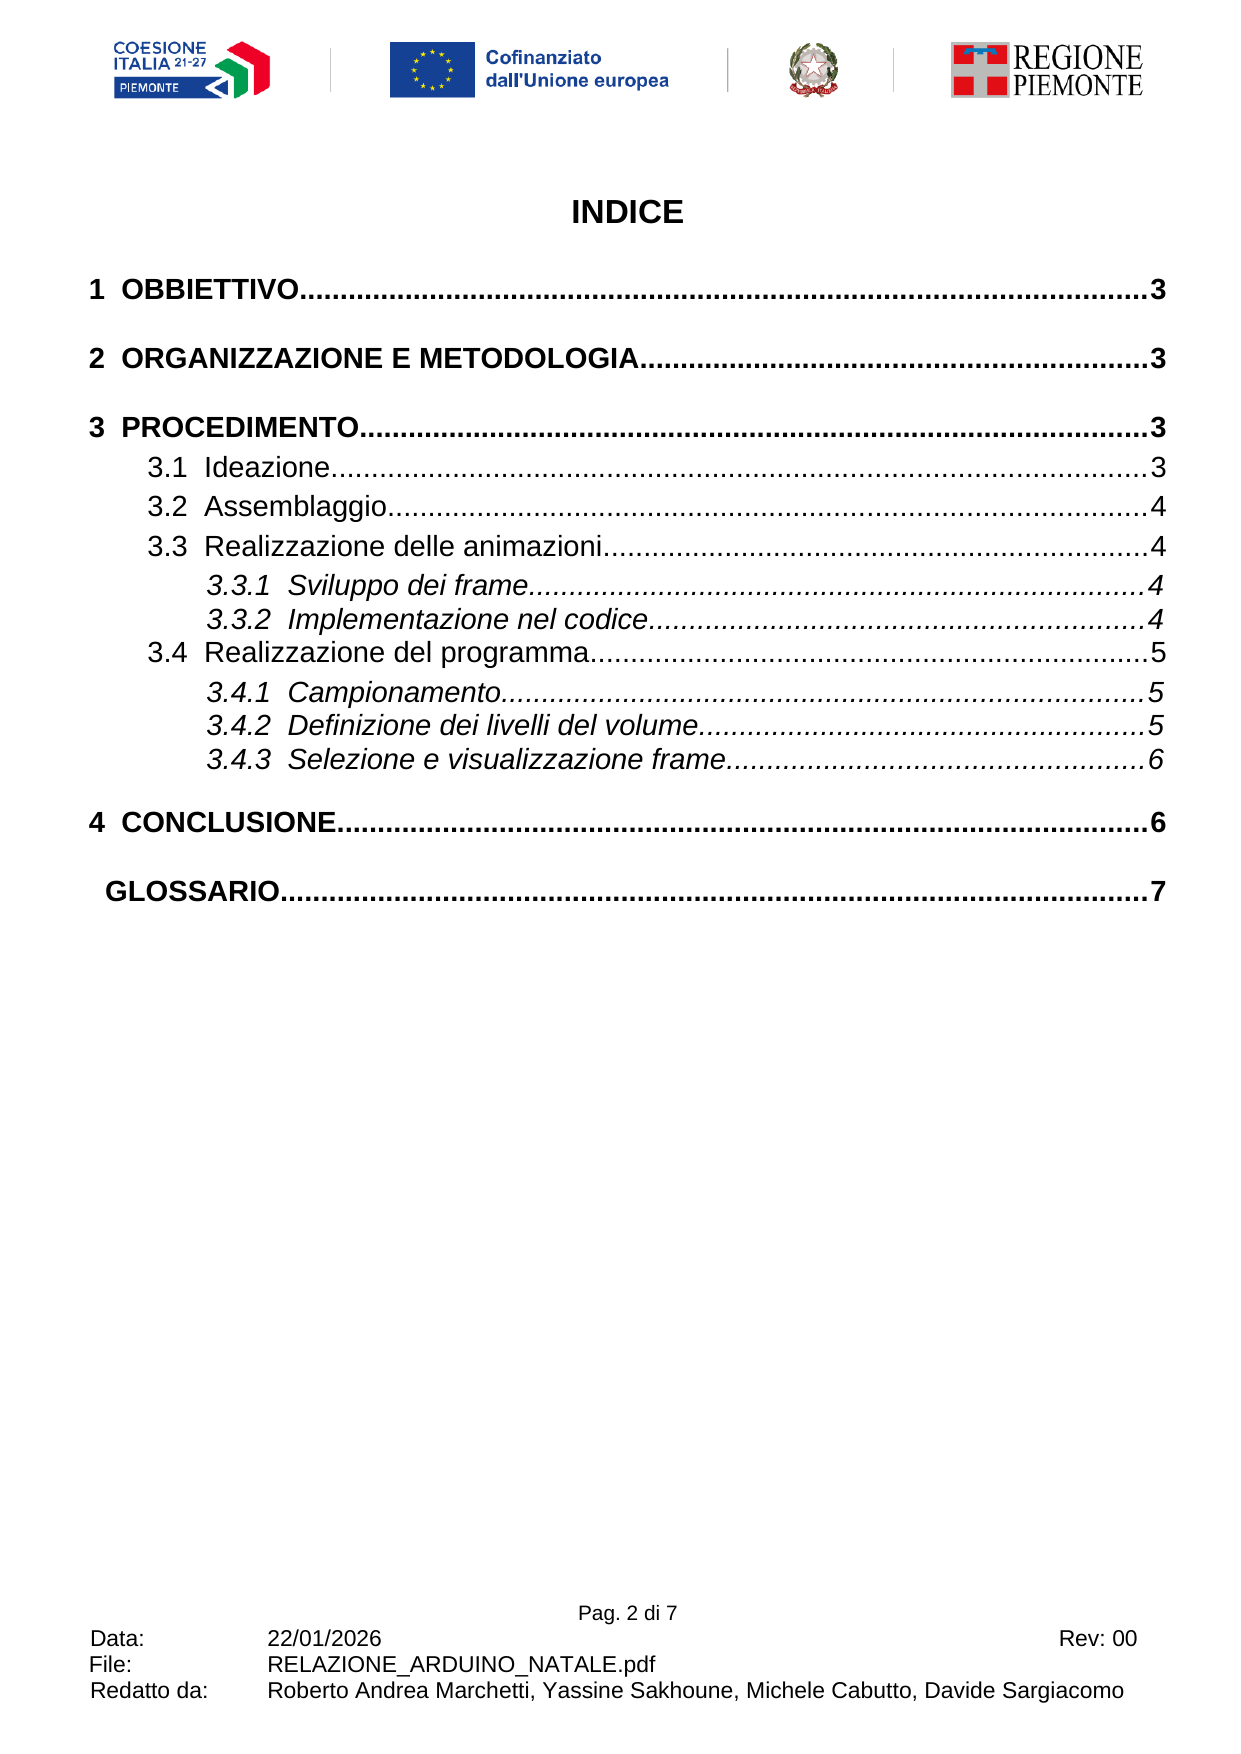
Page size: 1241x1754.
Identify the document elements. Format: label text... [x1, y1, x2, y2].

text 4 Conclusione 6 [89, 805, 1167, 838]
text 3.3.1 Sviluppo dei frame 4 [148, 568, 1167, 602]
subtitle INDICE [89, 192, 1167, 230]
text 3.4.1 Campionamento 5 [148, 675, 1167, 708]
picture [108, 29, 1147, 119]
text 2 Organizzazione e Metodologia 3 [89, 341, 1167, 375]
text Glossario 7 [89, 874, 1167, 907]
text 3.2 Assemblaggio 4 [89, 489, 1167, 523]
text 1 Obbiettivo 3 [89, 272, 1167, 306]
text 3.4.2 Definizione dei livelli del volume 5 [148, 708, 1167, 742]
text 3 Procedimento 3 [89, 410, 1167, 444]
text 3.4 Realizzazione del programma 5 [89, 635, 1167, 669]
text 3.4.3 Selezione e visualizzazione frame 6 [148, 742, 1167, 775]
text 3.3 Realizzazione delle animazioni 4 [89, 529, 1167, 562]
text 3.3.2 Implementazione nel codice 4 [148, 602, 1167, 635]
text 3.1 Ideazione 3 [89, 450, 1167, 483]
